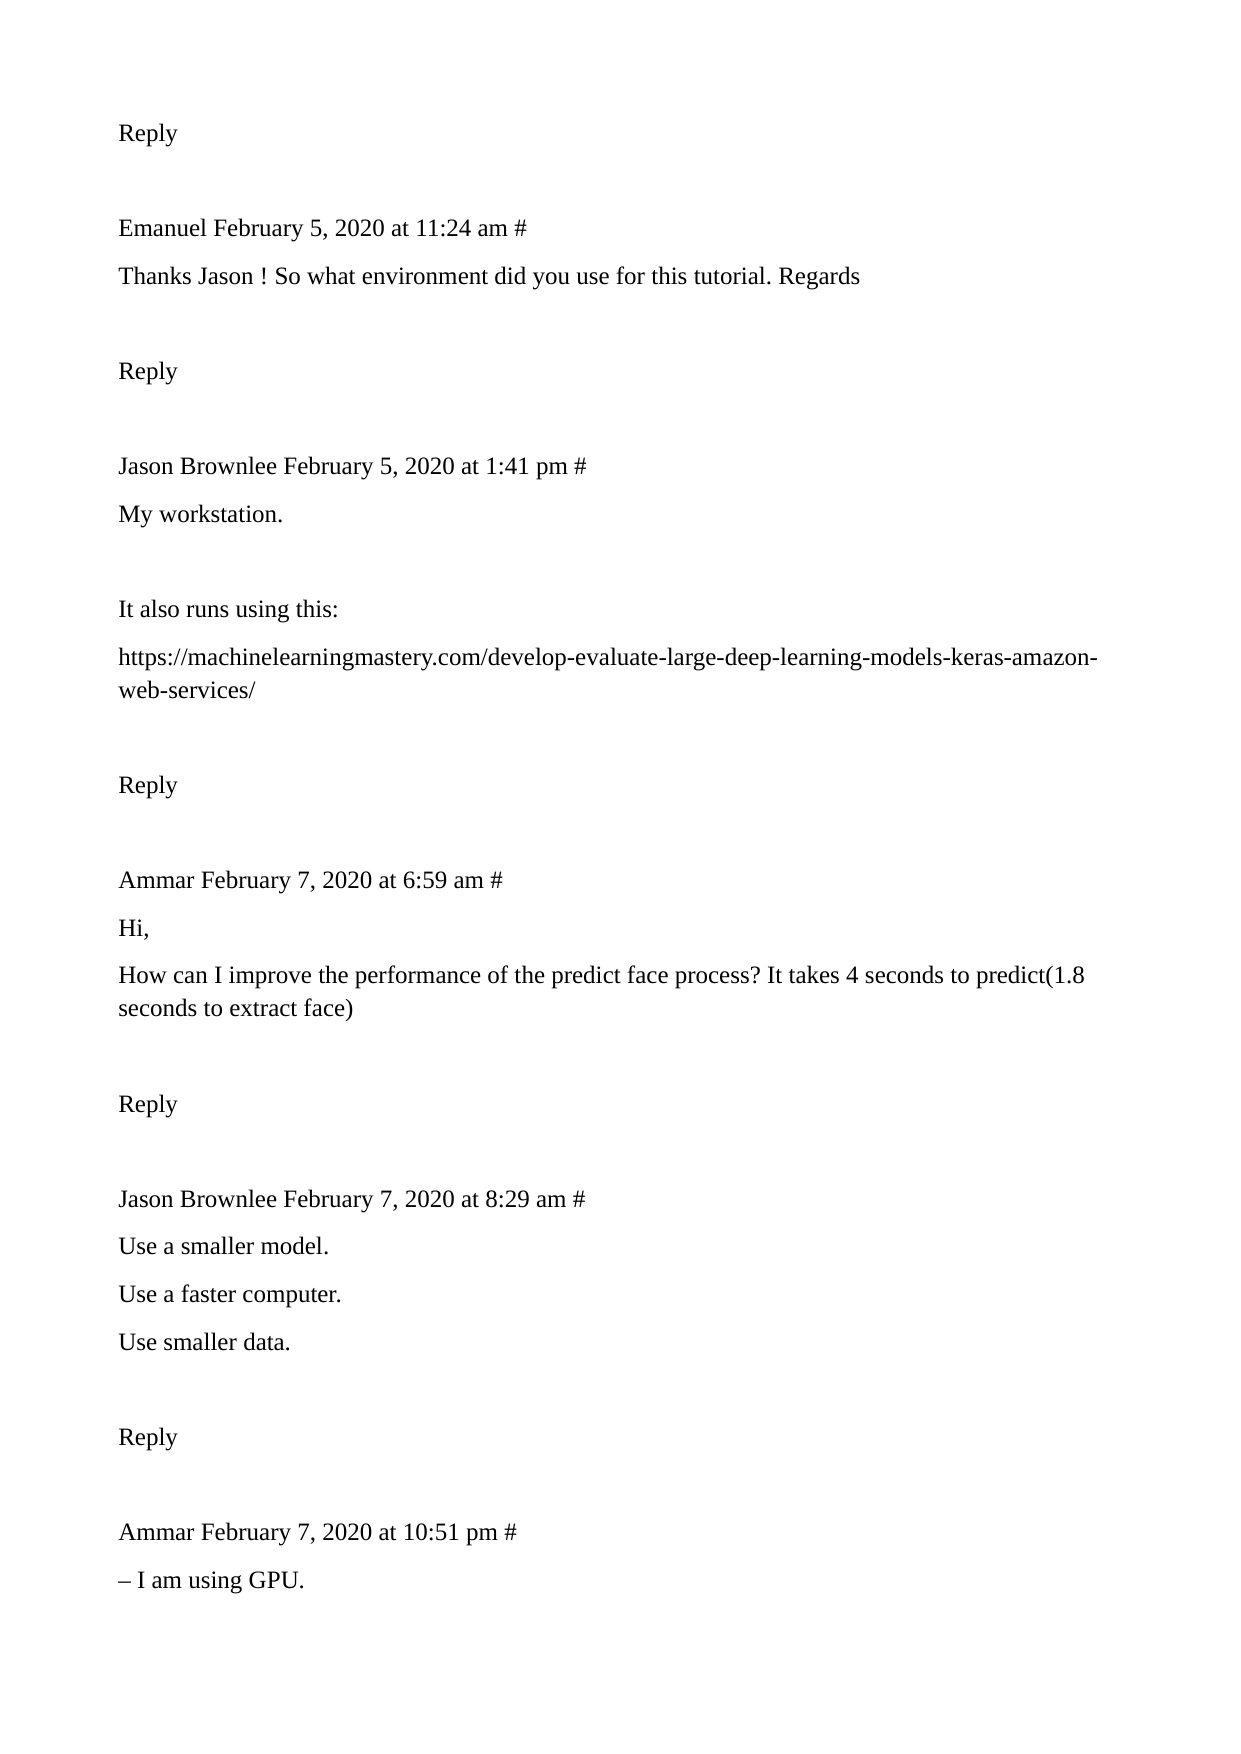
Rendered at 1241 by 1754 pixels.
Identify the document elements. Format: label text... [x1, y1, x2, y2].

text Jason Brownlee February 7, 2020 at 8:29 am # [118, 1184, 1122, 1213]
text Reply [118, 356, 1122, 385]
text Use a faster computer. [118, 1279, 1122, 1308]
text It also runs using this: [118, 594, 1122, 623]
text Reply [118, 1422, 1122, 1451]
text https://machinelearningmastery.com/develop-evaluate-large-deep-learning-models-keras-amazon-web-services/ [118, 642, 1122, 703]
text – I am using GPU. [118, 1565, 1122, 1593]
text Reply [118, 118, 1122, 147]
text Reply [118, 770, 1122, 799]
text Jason Brownlee February 5, 2020 at 1:41 pm # [118, 451, 1122, 480]
text Use a smaller model. [118, 1231, 1122, 1260]
text Ammar February 7, 2020 at 6:59 am # [118, 865, 1122, 894]
text Thanks Jason ! So what environment did you use for this tutorial. Regards [118, 261, 1122, 290]
text Ammar February 7, 2020 at 10:51 pm # [118, 1517, 1122, 1546]
text How can I improve the performance of the predict face process? It takes 4 seconds to predict(1.8 seconds to extract face) [118, 960, 1122, 1022]
text Emanuel February 5, 2020 at 11:24 am # [118, 213, 1122, 242]
text Reply [118, 1089, 1122, 1117]
text Hi, [118, 913, 1122, 942]
text Use smaller data. [118, 1327, 1122, 1355]
text My workstation. [118, 499, 1122, 528]
